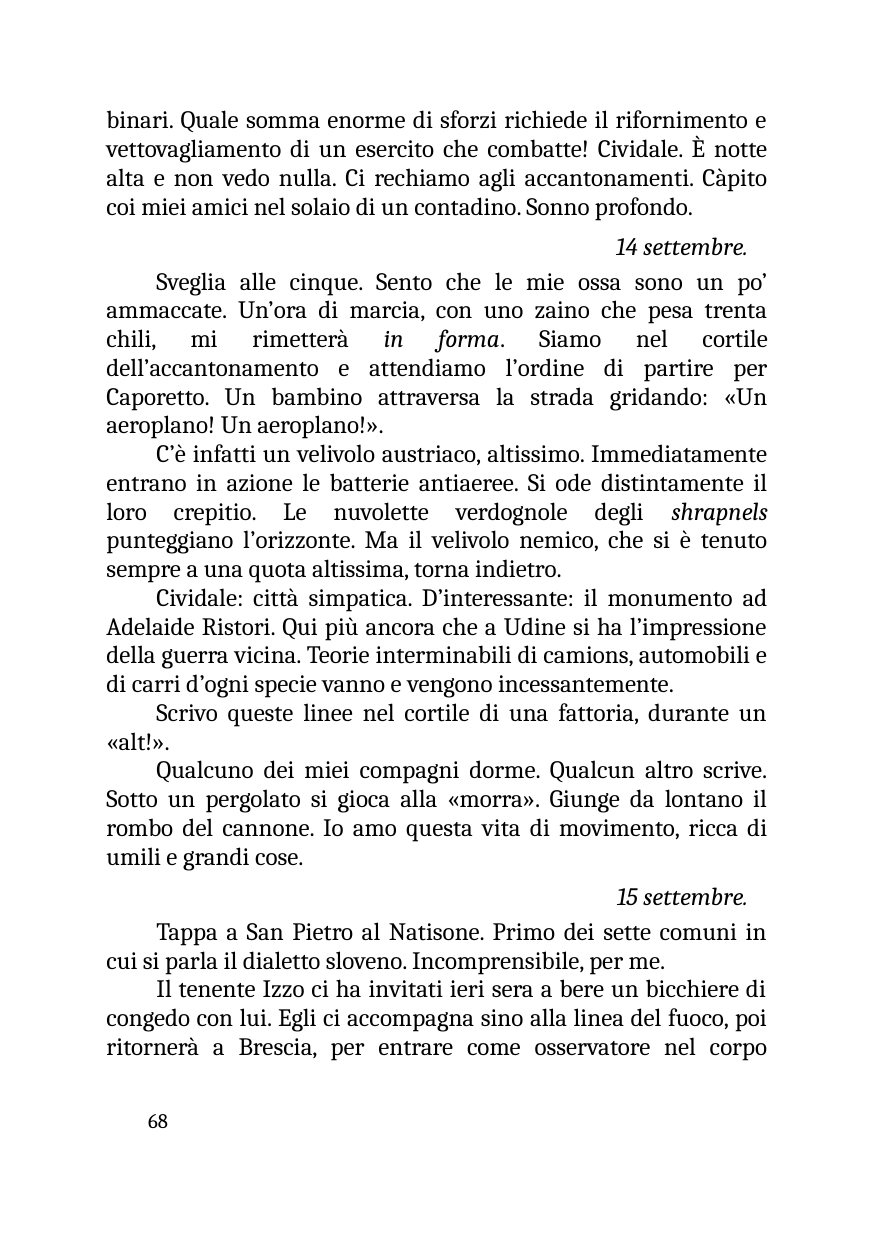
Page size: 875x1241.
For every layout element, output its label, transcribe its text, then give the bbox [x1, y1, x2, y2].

text binari. Quale somma enorme di sforzi richiede il rifornimento e vettovagliamento di un esercito che combatte! Cividale. È notte alta e non vedo nulla. Ci rechiamo agli accantonamenti. Càpito coi miei amici nel solaio di un contadino. Sonno profondo. [106, 106, 768, 221]
text Cividale: città simpatica. D’interessante: il monumento ad Adelaide Ristori. Qui più ancora che a Udine si ha l’impressione della guerra vicina. Teorie interminabili di camions, automobili e di carri d’ogni specie vanno e vengono incessantemente. [106, 584, 768, 699]
text Il tenente Izzo ci ha invitati ieri sera a bere un bicchiere di congedo con lui. Egli ci accompagna sino alla linea del fuoco, poi ritornerà a Brescia, per entrare come osservatore nel corpo [106, 975, 768, 1062]
text Scrivo queste linee nel cortile di una fattoria, durante un «alt!». [106, 699, 768, 756]
text C’è infatti un velivolo austriaco, altissimo. Immediatamente entrano in azione le batterie antiaeree. Si ode distintamente il loro crepitio. Le nuvolette verdognole degli shrapnels punteggiano l’orizzonte. Ma il velivolo nemico, che si è tenuto sempre a una quota altissima, torna indietro. [106, 440, 768, 584]
text Tappa a San Pietro al Natisone. Primo dei sette comuni in cui si parla il dialetto sloveno. Incomprensibile, per me. [106, 918, 768, 975]
text Qualcuno dei miei compagni dorme. Qualcun altro scrive. Sotto un pergolato si gioca alla «morra». Giunge da lontano il rombo del cannone. Io amo questa vita di movimento, ricca di umili e grandi cose. [106, 756, 768, 871]
text 14 settembre. [106, 233, 750, 262]
text 15 settembre. [106, 883, 750, 912]
text Sveglia alle cinque. Sento che le mie ossa sono un po’ ammaccate. Un’ora di marcia, con uno zaino che pesa trenta chili, mi rimetterà in forma. Siamo nel cortile dell’accantonamento e attendiamo l’ordine di partire per Caporetto. Un bambino attraversa la strada gridando: «Un aeroplano! Un aeroplano!». [106, 268, 768, 440]
